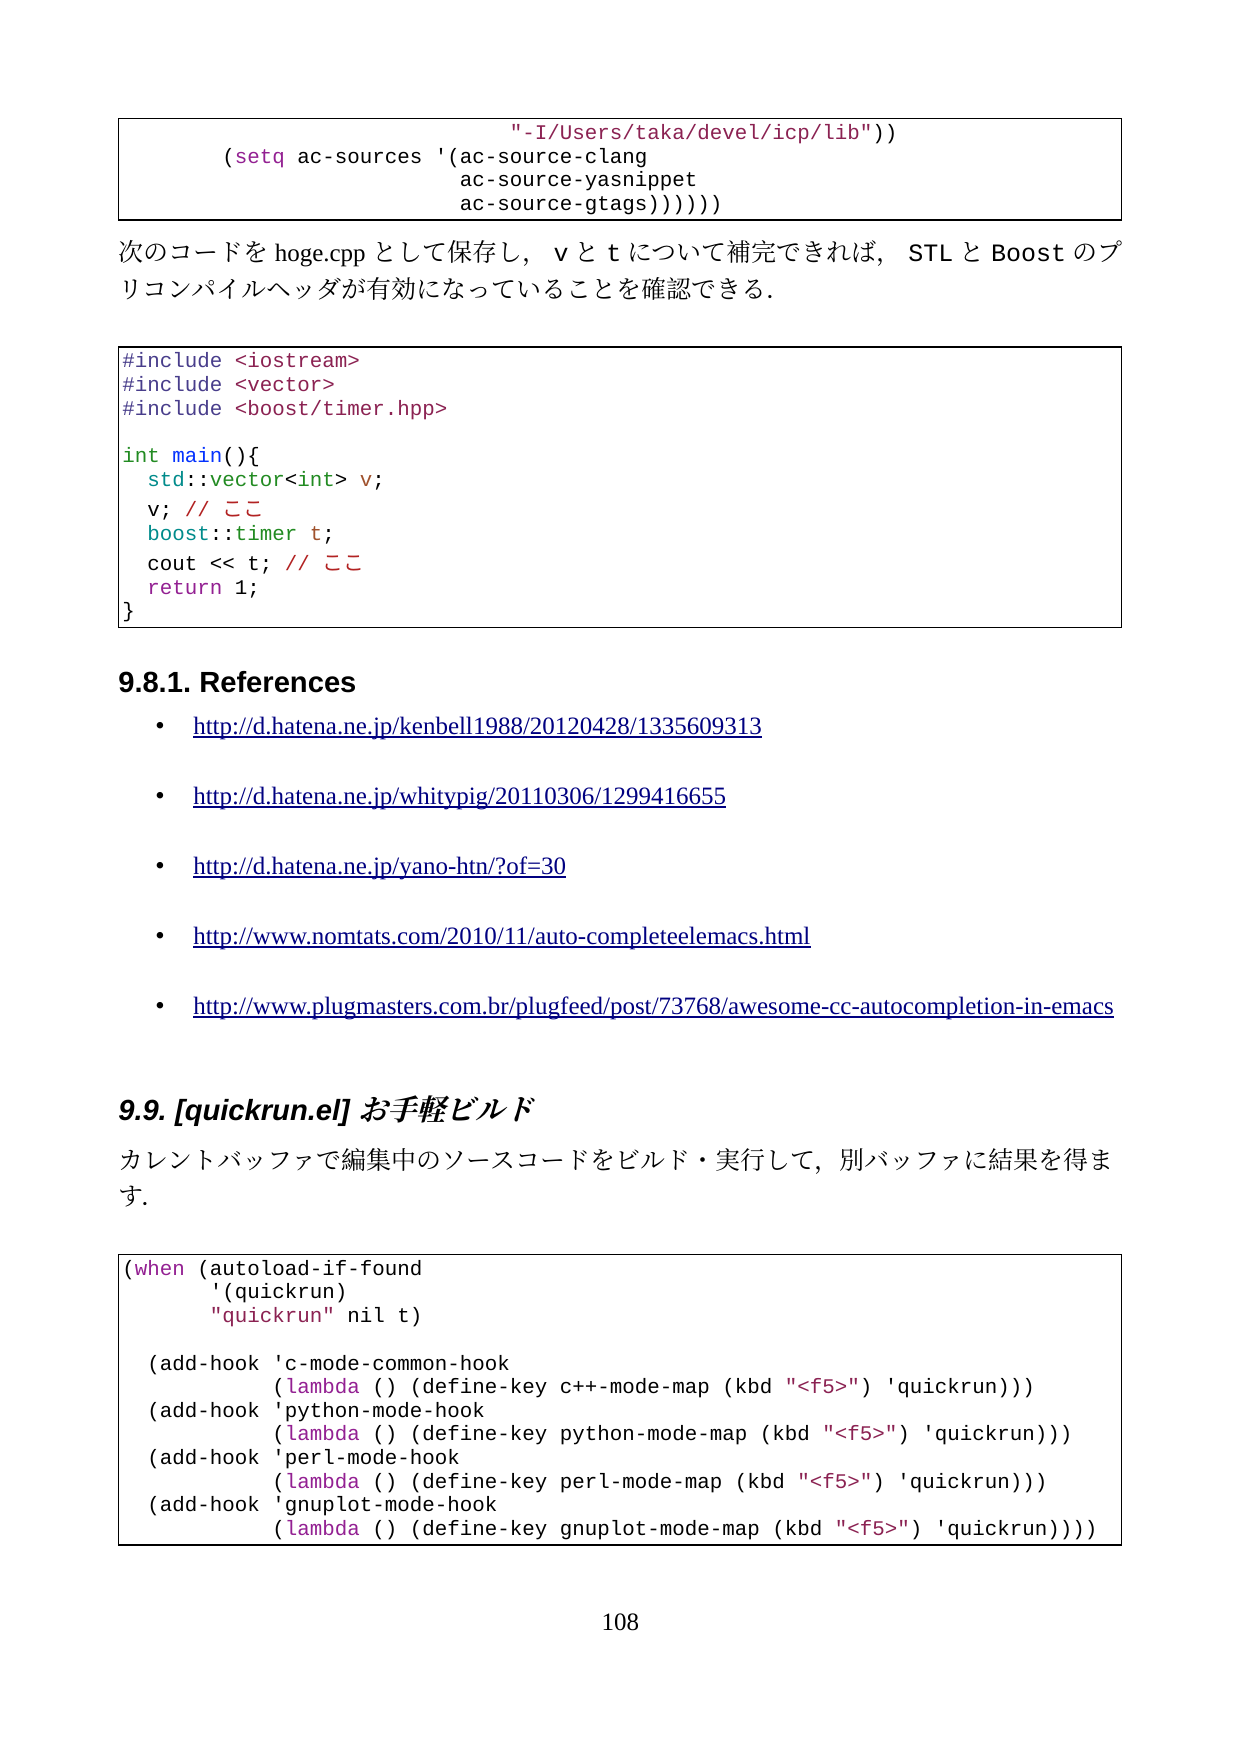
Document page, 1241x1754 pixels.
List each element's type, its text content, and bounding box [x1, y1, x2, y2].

text int main(){ [119, 441, 1121, 465]
list http://www.nomtats.com/2010/11/auto-completeelemacs.html [156, 921, 1122, 979]
text (add-hook 'gnuplot-mode-hook [119, 1490, 1121, 1514]
text #include <boost/timer.hpp> [119, 394, 1121, 417]
text カレントバッファで編集中のソースコードをビルド・実行して，別バッファに結果を得ます． [118, 1141, 1122, 1241]
text "quickrun" nil t) [119, 1301, 1121, 1325]
text cout << t; // ここ [119, 542, 1121, 573]
text } [119, 596, 1121, 627]
text (lambda () (define-key perl-mode-map (kbd "<f5>") 'quickrun))) [119, 1467, 1121, 1490]
text (add-hook 'c-mode-common-hook [119, 1348, 1121, 1372]
list http://d.hatena.ne.jp/yano-htn/?of=30 [156, 851, 1122, 909]
text (lambda () (define-key python-mode-map (kbd "<f5>") 'quickrun))) [119, 1419, 1121, 1443]
text return 1; [119, 573, 1121, 596]
text 次のコードを hoge.cpp として保存し， v と t について補完できれば， STL と Boost のプリコンパイルヘッダが有効になっていることを確認できる． [118, 233, 1122, 334]
text #include <vector> [119, 370, 1121, 394]
list http://www.plugmasters.com.br/plugfeed/post/73768/awesome-cc-autocompletion-in-emacs [156, 991, 1122, 1049]
text (add-hook 'python-mode-hook [119, 1396, 1121, 1419]
text (when (autoload-if-found [119, 1255, 1121, 1278]
text ac-source-yasnippet [119, 165, 1121, 189]
text "-I/Users/taka/devel/icp/lib")) [119, 119, 1121, 142]
text (setq ac-sources '(ac-source-clang [119, 142, 1121, 165]
text '(quickrun) [119, 1278, 1121, 1301]
list http://d.hatena.ne.jp/whitypig/20110306/1299416655 [156, 781, 1122, 839]
text (lambda () (define-key c++-mode-map (kbd "<f5>") 'quickrun))) [119, 1372, 1121, 1396]
text #include <iostream> [119, 348, 1121, 370]
text (add-hook 'perl-mode-hook [119, 1443, 1121, 1467]
subtitle References [118, 665, 1122, 699]
text (lambda () (define-key gnuplot-mode-map (kbd "<f5>") 'quickrun)))) [119, 1514, 1121, 1544]
text std::vector<int> v; [119, 465, 1121, 488]
text ac-source-gtags)))))) [119, 189, 1121, 219]
text v; // ここ [119, 488, 1121, 519]
subtitle [quickrun.el] お手軽ビルド [118, 1086, 1122, 1128]
text boost::timer t; [119, 519, 1121, 542]
list http://d.hatena.ne.jp/kenbell1988/20120428/1335609313 [156, 711, 1122, 769]
